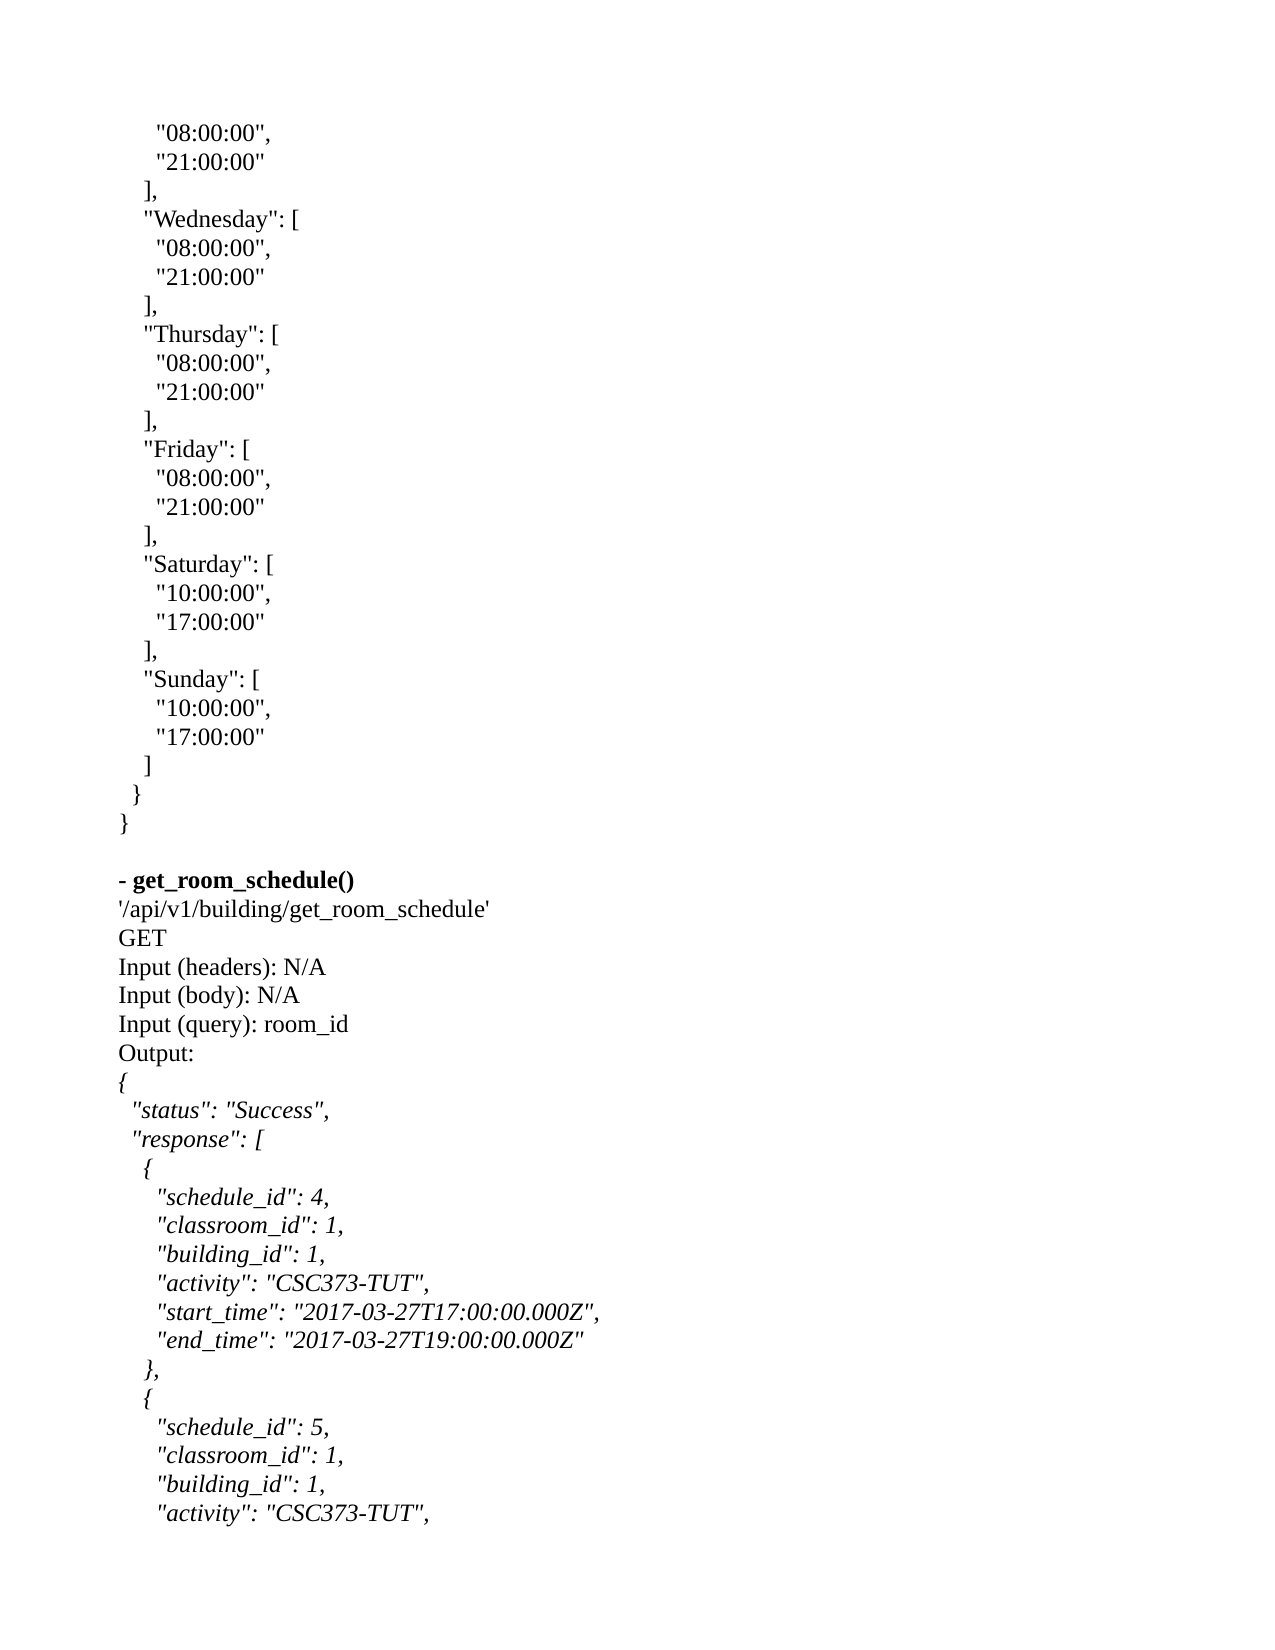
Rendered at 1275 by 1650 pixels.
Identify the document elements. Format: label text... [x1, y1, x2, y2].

text "21:00:00" [118, 492, 1157, 521]
text } [118, 808, 1157, 837]
text "21:00:00" [118, 377, 1157, 406]
text "08:00:00", [118, 463, 1157, 492]
text Input (query): room_id [118, 1009, 1157, 1038]
text "Sunday": [ [118, 664, 1157, 693]
text "21:00:00" [118, 262, 1157, 291]
text "Saturday": [ [118, 549, 1157, 578]
text { [118, 1153, 1157, 1182]
text "classroom_id": 1, [118, 1211, 1157, 1239]
text "17:00:00" [118, 607, 1157, 636]
text Input (headers): N/A [118, 952, 1157, 981]
text Input (body): N/A [118, 981, 1157, 1009]
text ], [118, 291, 1157, 319]
text "Wednesday": [ [118, 204, 1157, 233]
text "schedule_id": 4, [118, 1182, 1157, 1211]
text "08:00:00", [118, 348, 1157, 377]
text - get_room_schedule() [118, 866, 1157, 894]
text }, [118, 1354, 1157, 1383]
text "08:00:00", [118, 233, 1157, 262]
text { [118, 1067, 1157, 1096]
text GET [118, 923, 1157, 952]
text { [118, 1383, 1157, 1412]
text "17:00:00" [118, 722, 1157, 751]
text "response": [ [118, 1124, 1157, 1153]
text ] [118, 751, 1157, 779]
text '/api/v1/building/get_room_schedule' [118, 894, 1157, 923]
text "classroom_id": 1, [118, 1441, 1157, 1469]
text "building_id": 1, [118, 1469, 1157, 1498]
text ], [118, 406, 1157, 434]
text "status": "Success", [118, 1096, 1157, 1124]
text } [118, 779, 1157, 808]
text "10:00:00", [118, 693, 1157, 722]
text "08:00:00", [118, 118, 1157, 147]
text "building_id": 1, [118, 1239, 1157, 1268]
text "10:00:00", [118, 578, 1157, 607]
text ], [118, 636, 1157, 664]
text "activity": "CSC373-TUT", [118, 1268, 1157, 1297]
text "schedule_id": 5, [118, 1412, 1157, 1441]
text Output: [118, 1038, 1157, 1067]
text "Thursday": [ [118, 319, 1157, 348]
text "start_time": "2017-03-27T17:00:00.000Z", [118, 1297, 1157, 1326]
text "end_time": "2017-03-27T19:00:00.000Z" [118, 1326, 1157, 1354]
text ], [118, 521, 1157, 549]
text "activity": "CSC373-TUT", [118, 1498, 1157, 1527]
text "21:00:00" [118, 147, 1157, 176]
text "Friday": [ [118, 434, 1157, 463]
text ], [118, 176, 1157, 204]
